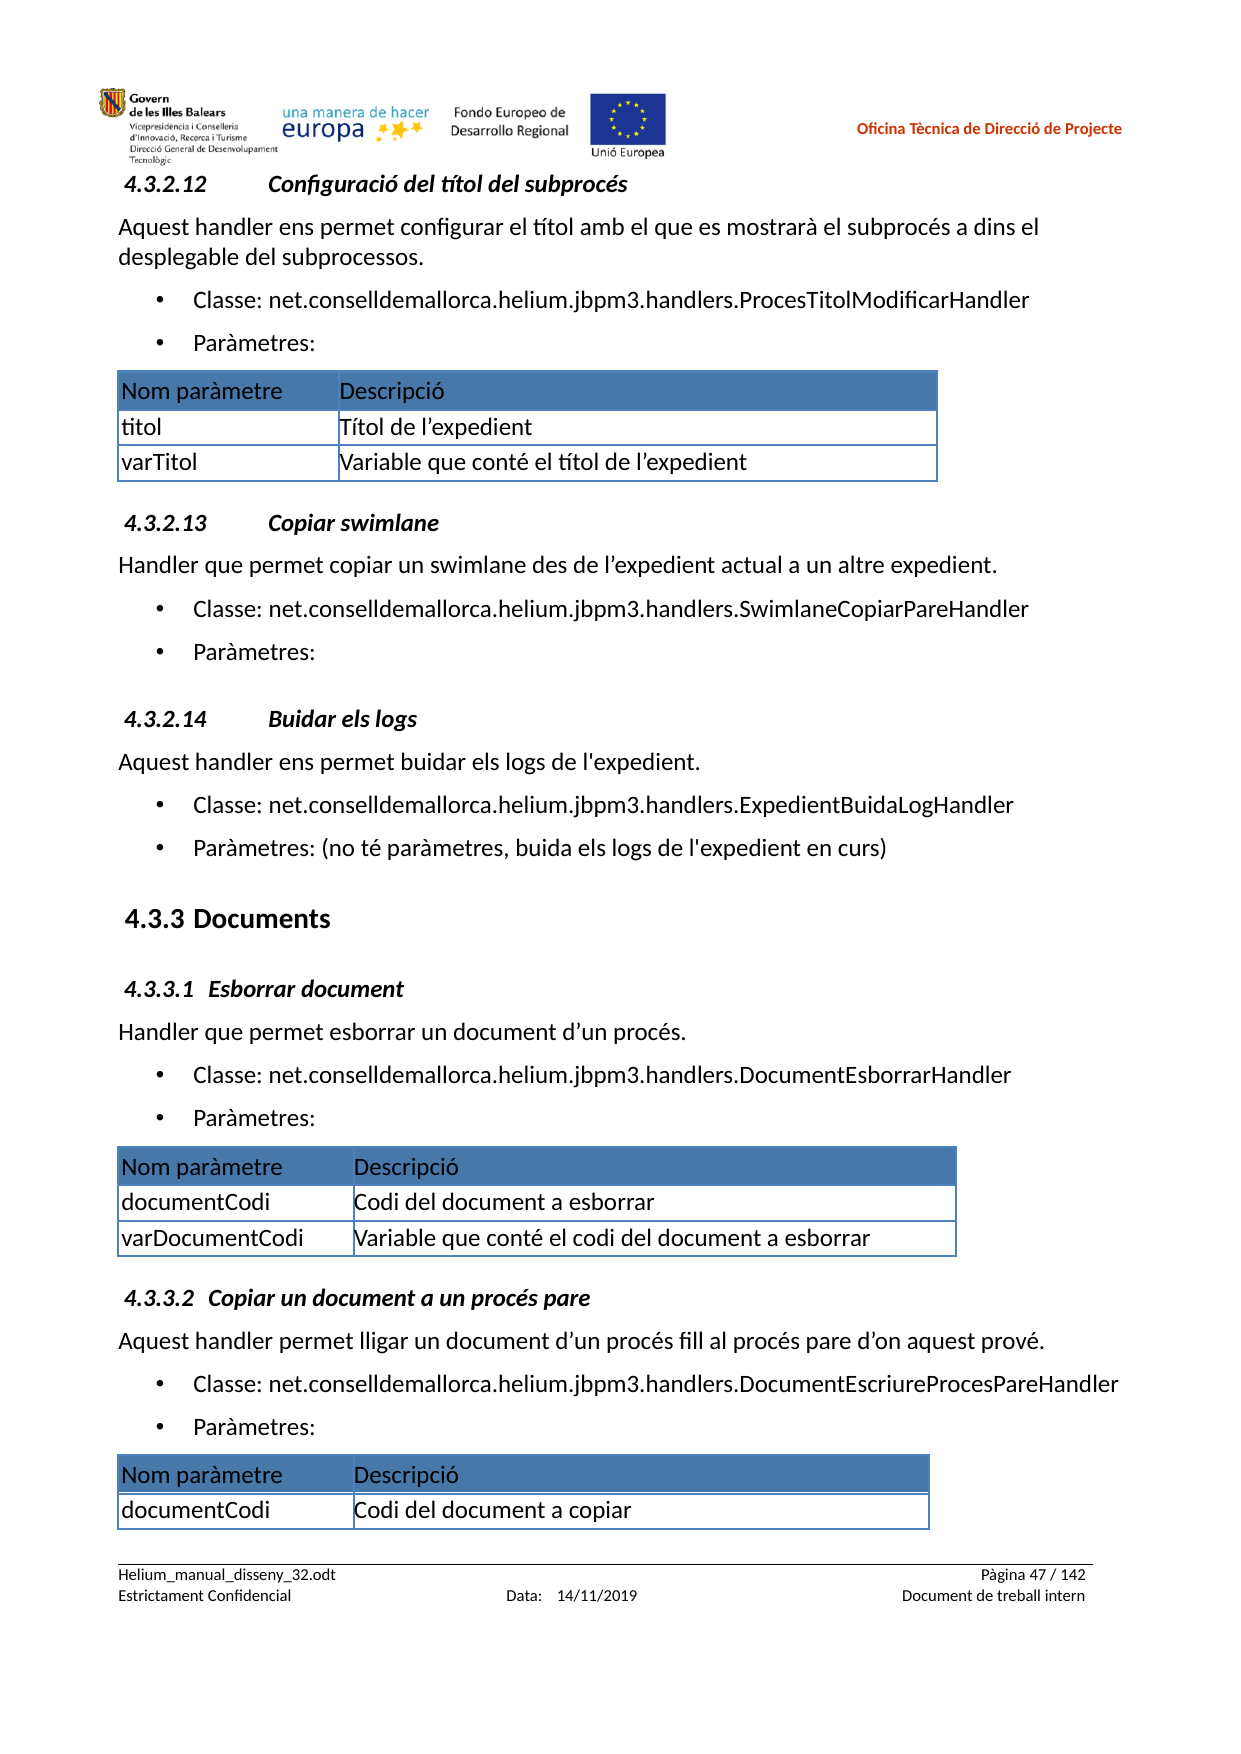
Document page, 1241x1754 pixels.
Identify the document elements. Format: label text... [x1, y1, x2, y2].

text Aquest handler permet lligar un document d’un procés fill al procés pare d’on aquest prové. [118, 1325, 1122, 1356]
table_cell documentCodi [119, 1495, 353, 1528]
table_cell titol [119, 411, 338, 444]
list Paràmetres: (no té paràmetres, buida els logs de l'expedient en curs) [156, 833, 1122, 863]
table_header Descripció [355, 1148, 955, 1184]
table_header Descripció [340, 373, 936, 409]
subtitle Copiar un document a un procés pare [118, 1282, 1122, 1312]
list Classe: net.conselldemallorca.helium.jbpm3.handlers.SwimlaneCopiarPareHandler [156, 593, 1122, 623]
subtitle Buidar els logs [118, 704, 1122, 734]
table_cell Variable que conté el títol de l’expedient [340, 446, 936, 480]
picture [99, 87, 668, 166]
text Aquest handler ens permet configurar el títol amb el que es mostrarà el subprocés a dins el desplegable del subprocessos. [118, 211, 1122, 272]
table_cell Codi del document a copiar [355, 1495, 928, 1528]
subtitle Copiar swimlane [118, 507, 1122, 537]
list Classe: net.conselldemallorca.helium.jbpm3.handlers.ProcesTitolModificarHandler [156, 284, 1122, 315]
table_cell varTitol [119, 446, 338, 480]
list Classe: net.conselldemallorca.helium.jbpm3.handlers.ExpedientBuidaLogHandler [156, 789, 1122, 820]
text Handler que permet copiar un swimlane des de l’expedient actual a un altre expedient. [118, 550, 1122, 580]
subtitle Configuració del títol del subprocés [118, 168, 1122, 198]
table_cell Títol de l’expedient [340, 411, 936, 444]
table_header Nom paràmetre [119, 1456, 353, 1492]
list Paràmetres: [156, 1103, 1122, 1133]
list Classe: net.conselldemallorca.helium.jbpm3.handlers.DocumentEsborrarHandler [156, 1059, 1122, 1090]
subtitle Documents [118, 901, 1122, 936]
table_header Nom paràmetre [119, 373, 338, 409]
list Paràmetres: [156, 327, 1122, 358]
text Aquest handler ens permet buidar els logs de l'expedient. [118, 747, 1122, 777]
list Paràmetres: [156, 1411, 1122, 1442]
table_cell Codi del document a esborrar [355, 1186, 955, 1219]
table_cell Variable que conté el codi del document a esborrar [355, 1222, 955, 1255]
list Paràmetres: [156, 636, 1122, 666]
table_cell varDocumentCodi [119, 1222, 353, 1255]
text Handler que permet esborrar un document d’un procés. [118, 1017, 1122, 1047]
table_header Nom paràmetre [119, 1148, 353, 1184]
table_cell documentCodi [119, 1186, 353, 1219]
subtitle Esborrar document [118, 974, 1122, 1004]
list Classe: net.conselldemallorca.helium.jbpm3.handlers.DocumentEscriureProcesPareHandler [156, 1368, 1122, 1398]
table_header Descripció [355, 1456, 928, 1492]
